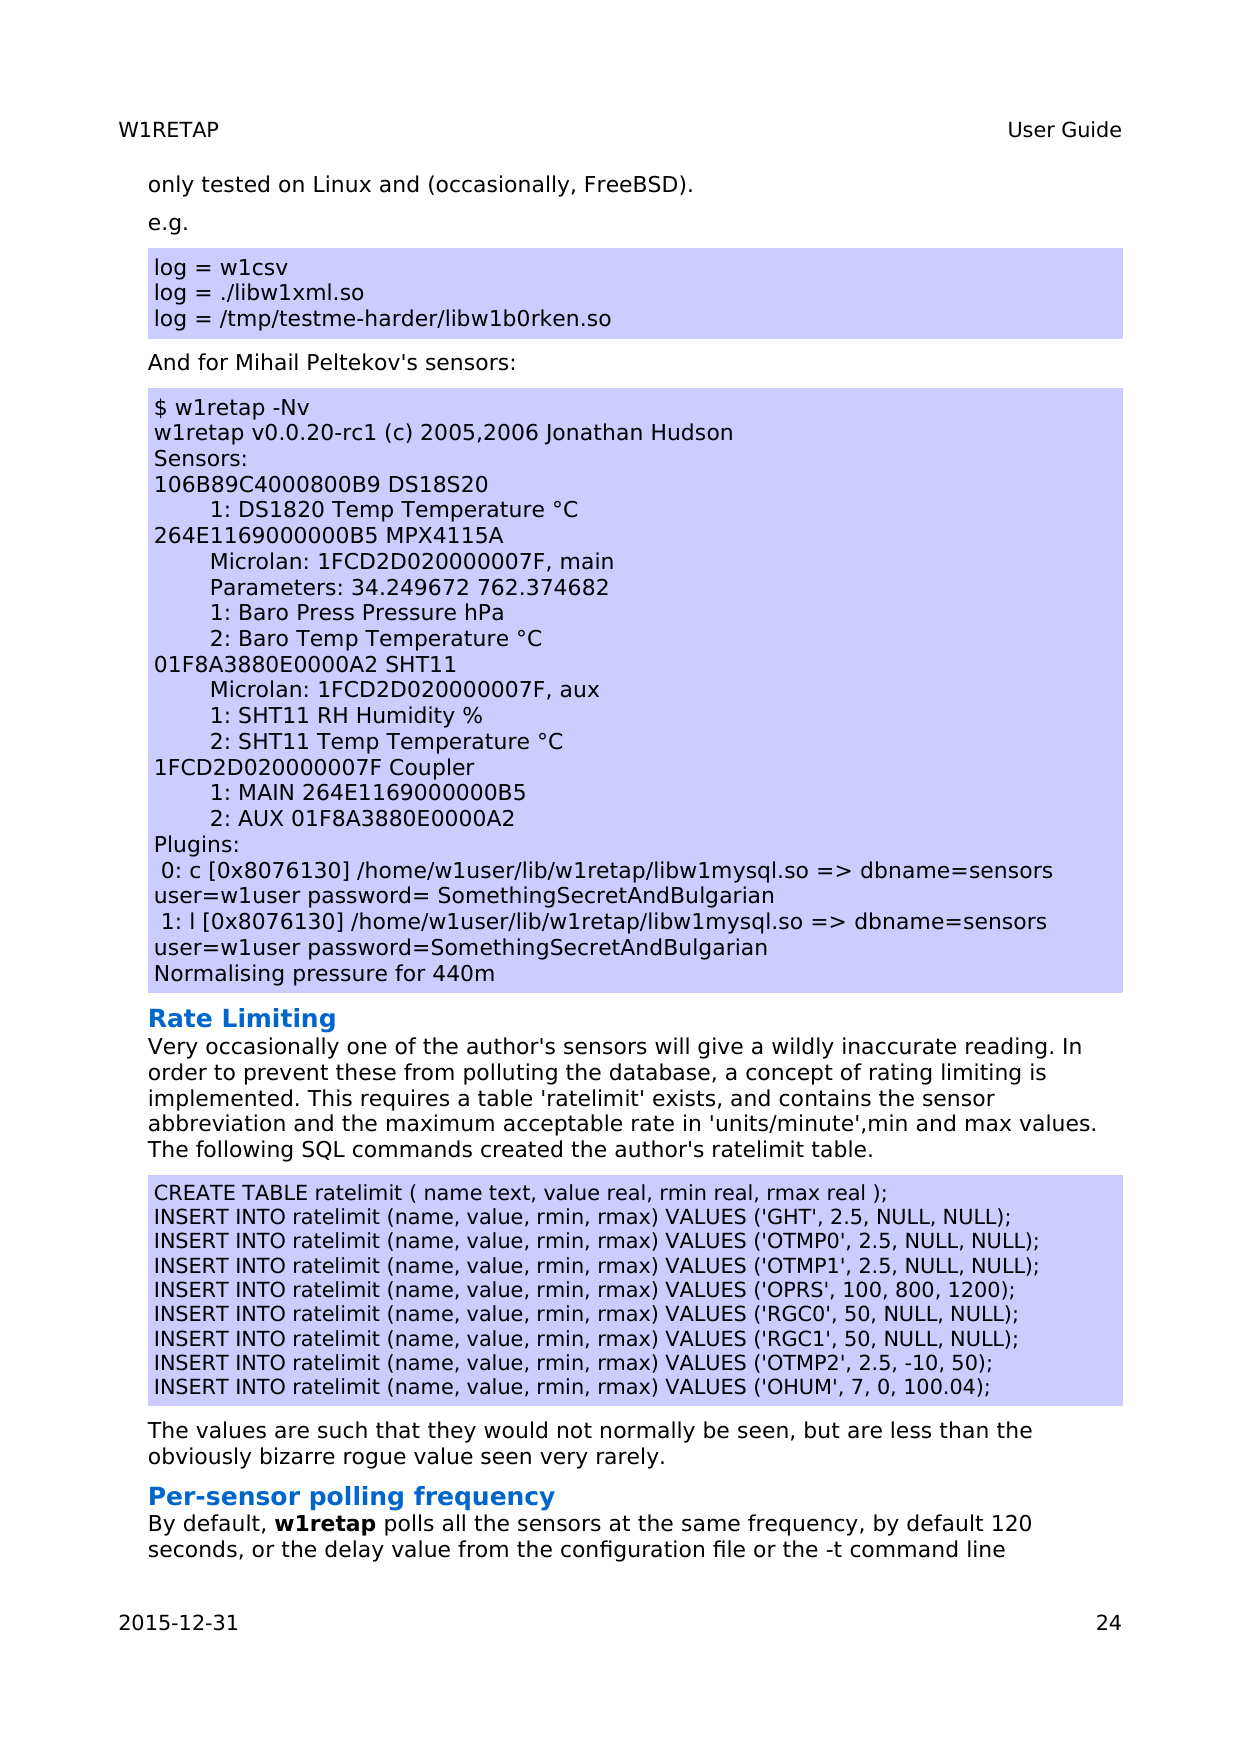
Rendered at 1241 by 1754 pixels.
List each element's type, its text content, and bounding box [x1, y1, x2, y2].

text The values are such that they would not normally be seen, but are less than the obviously bizarre rogue value seen very rarely. [148, 1418, 1122, 1469]
text CREATE TABLE ratelimit ( name text, value real, rmin real, rmax real ); INSERT INTO ratelimit (name, value, rmin, rmax) VALUES ('GHT', 2.5, NULL, NULL); INSERT INTO ratelimit (name, value, rmin, rmax) VALUES ('OTMP0', 2.5, NULL, NULL); INSERT INTO ratelimit (name, value, rmin, rmax) VALUES ('OTMP1', 2.5, NULL, NULL); INSERT INTO ratelimit (name, value, rmin, rmax) VALUES ('OPRS', 100, 800, 1200); INSERT INTO ratelimit (name, value, rmin, rmax) VALUES ('RGC0', 50, NULL, NULL); INSERT INTO ratelimit (name, value, rmin, rmax) VALUES ('RGC1', 50, NULL, NULL); INSERT INTO ratelimit (name, value, rmin, rmax) VALUES ('OTMP2', 2.5, -10, 50); INSERT INTO ratelimit (name, value, rmin, rmax) VALUES ('OHUM', 7, 0, 100.04); [149, 1176, 1122, 1405]
text e.g. [148, 210, 1122, 236]
text And for Mihail Peltekov's sensors: [148, 350, 1122, 376]
text log = w1csv log = ./libw1xml.so log = /tmp/testme-harder/libw1b0rken.so [149, 249, 1122, 338]
subtitle Per-sensor polling frequency [148, 1482, 1122, 1511]
text By default, w1retap polls all the sensors at the same frequency, by default 120 seconds, or the delay value from the configuration file or the -t command line [148, 1511, 1122, 1563]
subtitle Rate Limiting [148, 1005, 1122, 1034]
text Very occasionally one of the author's sensors will give a wildly inaccurate reading. In order to prevent these from polluting the database, a concept of rating limiting is implemented. This requires a table 'ratelimit' exists, and contains the sensor abbreviation and the maximum acceptable rate in 'units/minute',min and max values. The following SQL commands created the author's ratelimit table. [148, 1034, 1122, 1163]
text $ w1retap -Nv w1retap v0.0.20-rc1 (c) 2005,2006 Jonathan Hudson Sensors: 106B89C4000800B9 DS18S20 1: DS1820 Temp Temperature °C 264E1169000000B5 MPX4115A Microlan: 1FCD2D020000007F, main Parameters: 34.249672 762.374682 1: Baro Press Pressure hPa 2: Baro Temp Temperature °C 01F8A3880E0000A2 SHT11 Microlan: 1FCD2D020000007F, aux 1: SHT11 RH Humidity % 2: SHT11 Temp Temperature °C 1FCD2D020000007F Coupler 1: MAIN 264E1169000000B5 2: AUX 01F8A3880E0000A2 Plugins: 0: c [0x8076130] /home/w1user/lib/w1retap/libw1mysql.so => dbname=sensors user=w1user password= SomethingSecretAndBulgarian 1: l [0x8076130] /home/w1user/lib/w1retap/libw1mysql.so => dbname=sensors user=w1user password=SomethingSecretAndBulgarian Normalising pressure for 440m [149, 389, 1122, 992]
text only tested on Linux and (occasionally, FreeBSD). [148, 172, 1122, 198]
